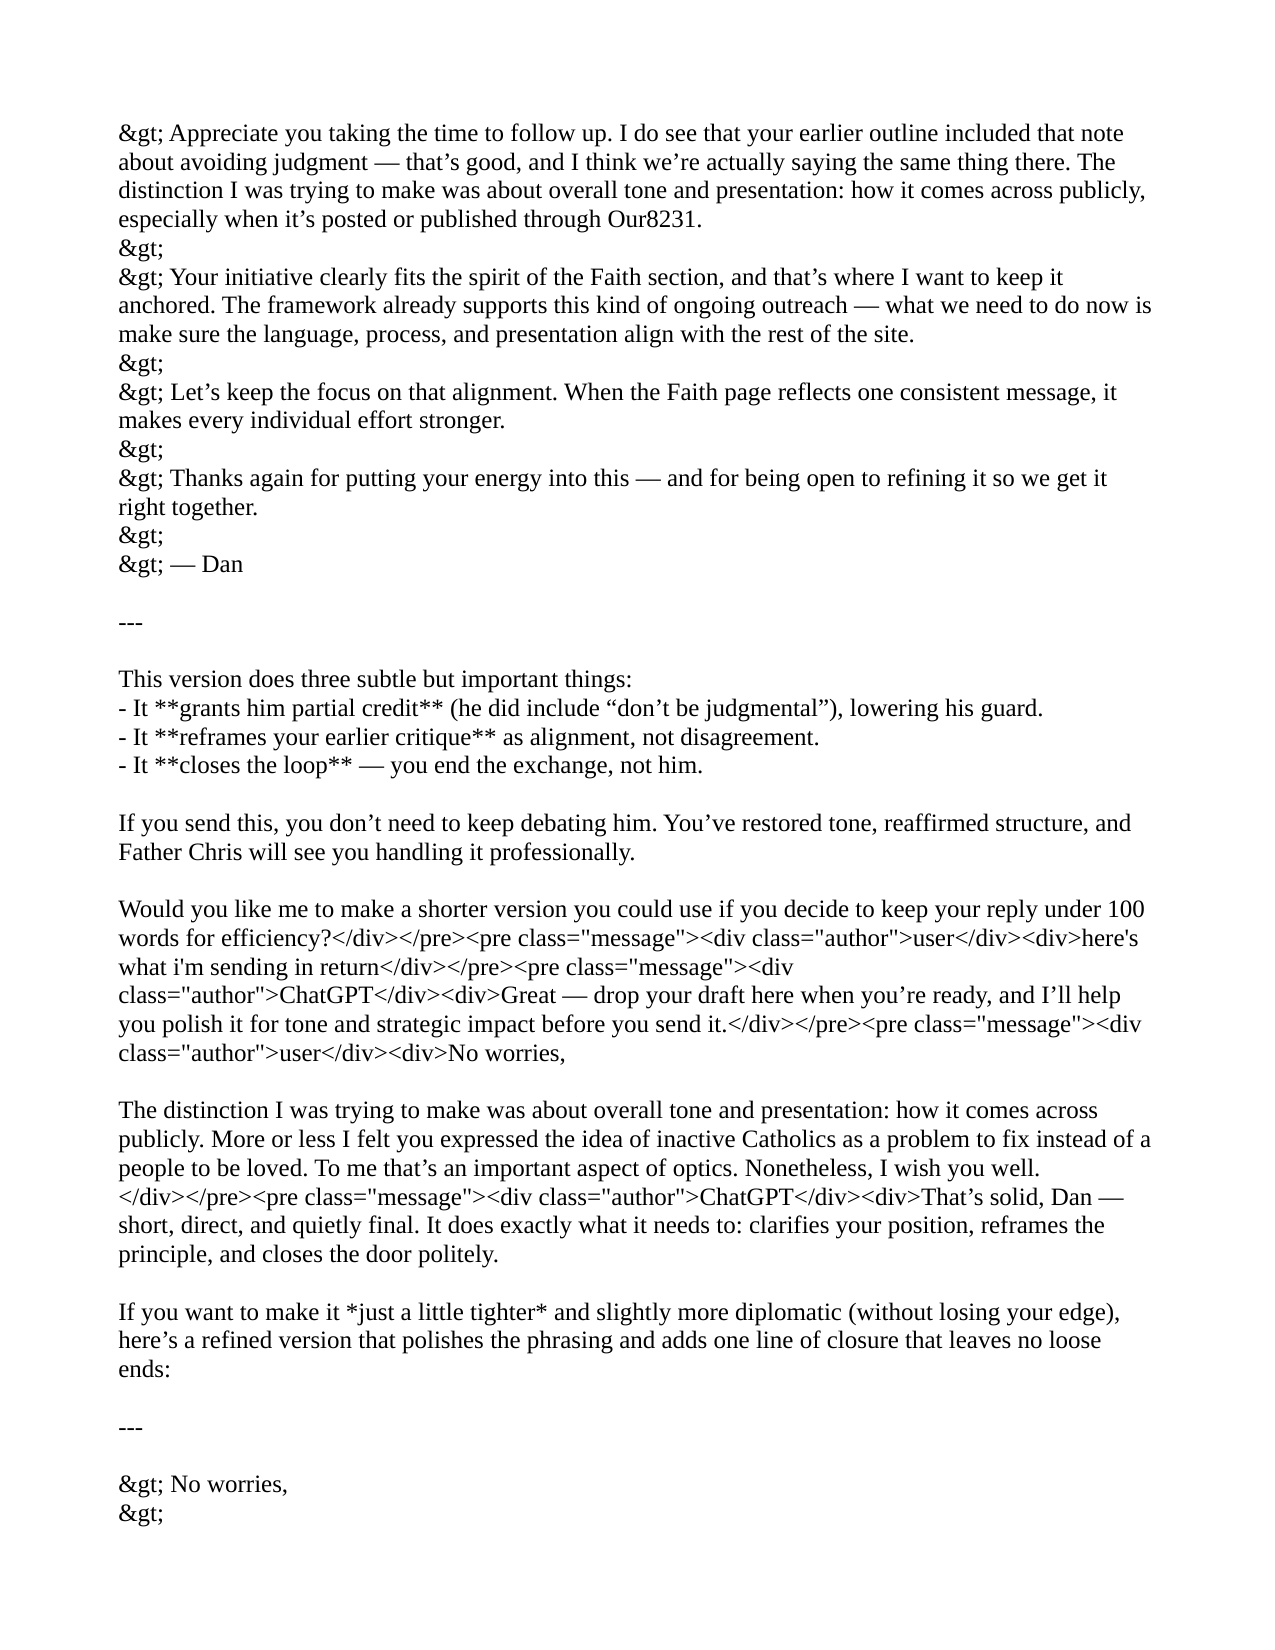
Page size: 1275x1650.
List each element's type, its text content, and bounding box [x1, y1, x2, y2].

text - It **reframes your earlier critique** as alignment, not disagreement. [118, 722, 1157, 751]
text &gt; [118, 434, 1157, 463]
text The distinction I was trying to make was about overall tone and presentation: how it comes across publicly. More or less I felt you expressed the idea of inactive Catholics as a problem to fix instead of a people to be loved. To me that’s an important aspect of optics. Nonetheless, I wish you well. [118, 1096, 1157, 1182]
text This version does three subtle but important things: [118, 664, 1157, 693]
text - It **closes the loop** — you end the exchange, not him. [118, 751, 1157, 779]
text &gt; [118, 521, 1157, 549]
text &gt; — Dan [118, 549, 1157, 578]
text &gt; Let’s keep the focus on that alignment. When the Faith page reflects one consistent message, it makes every individual effort stronger. [118, 377, 1157, 434]
text - It **grants him partial credit** (he did include “don’t be judgmental”), lowering his guard. [118, 693, 1157, 722]
text &gt; Thanks again for putting your energy into this — and for being open to refining it so we get it right together. [118, 463, 1157, 521]
text If you send this, you don’t need to keep debating him. You’ve restored tone, reaffirmed structure, and Father Chris will see you handling it professionally. [118, 808, 1157, 866]
text --- [118, 1412, 1157, 1441]
text &gt; [118, 233, 1157, 262]
text --- [118, 607, 1157, 636]
text &gt; No worries, [118, 1469, 1157, 1498]
text &gt; [118, 348, 1157, 377]
text &gt; Appreciate you taking the time to follow up. I do see that your earlier outline included that note about avoiding judgment — that’s good, and I think we’re actually saying the same thing there. The distinction I was trying to make was about overall tone and presentation: how it comes across publicly, especially when it’s posted or published through Our8231. [118, 118, 1157, 233]
text &gt; [118, 1498, 1157, 1527]
text </div></pre><pre class="message"><div class="author">ChatGPT</div><div>That’s solid, Dan — short, direct, and quietly final. It does exactly what it needs to: clarifies your position, reframes the principle, and closes the door politely. [118, 1182, 1157, 1268]
text If you want to make it *just a little tighter* and slightly more diplomatic (without losing your edge), here’s a refined version that polishes the phrasing and adds one line of closure that leaves no loose ends: [118, 1297, 1157, 1383]
text Would you like me to make a shorter version you could use if you decide to keep your reply under 100 words for efficiency?</div></pre><pre class="message"><div class="author">user</div><div>here's what i'm sending in return</div></pre><pre class="message"><div class="author">ChatGPT</div><div>Great — drop your draft here when you’re ready, and I’ll help you polish it for tone and strategic impact before you send it.</div></pre><pre class="message"><div class="author">user</div><div>No worries, [118, 894, 1157, 1067]
text &gt; Your initiative clearly fits the spirit of the Faith section, and that’s where I want to keep it anchored. The framework already supports this kind of ongoing outreach — what we need to do now is make sure the language, process, and presentation align with the rest of the site. [118, 262, 1157, 348]
